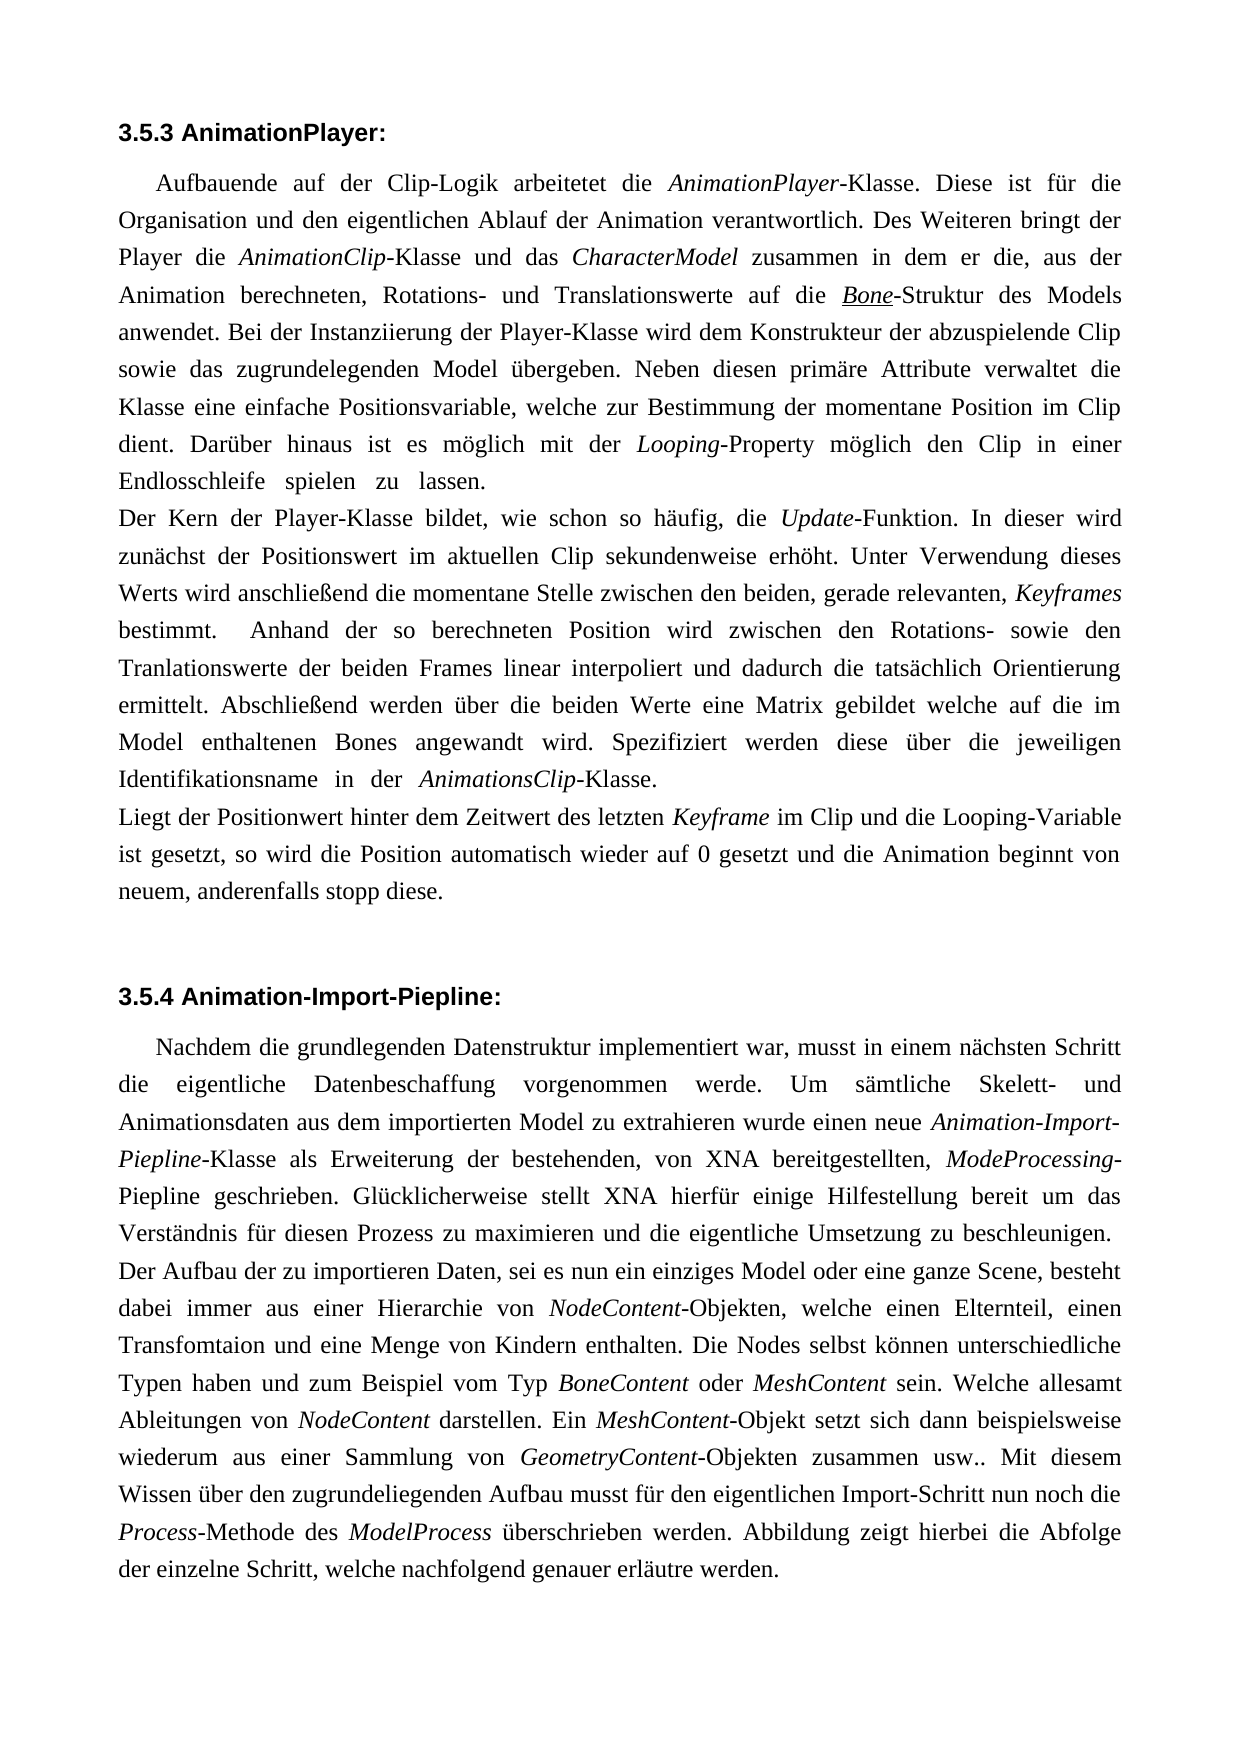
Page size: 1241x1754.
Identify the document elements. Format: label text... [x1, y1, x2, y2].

text Nachdem die grundlegenden Datenstruktur implementiert war, musst in einem nächsten Schritt die eigentliche Datenbeschaffung vorgenommen werde. Um sämtliche Skelett- und Animationsdaten aus dem importierten Model zu extrahieren wurde einen neue Animation-Import-Piepline-Klasse als Erweiterung der bestehenden, von XNA bereitgestellten, ModeProcessing-Piepline geschrieben. Glücklicherweise stellt XNA hierfür einige Hilfestellung bereit um das Verständnis für diesen Prozess zu maximieren und die eigentliche Umsetzung zu beschleunigen. Der Aufbau der zu importieren Daten, sei es nun ein einziges Model oder eine ganze Scene, besteht dabei immer aus einer Hierarchie von NodeContent-Objekten, welche einen Elternteil, einen Transfomtaion und eine Menge von Kindern enthalten. Die Nodes selbst können unterschiedliche Typen haben und zum Beispiel vom Typ BoneContent oder MeshContent sein. Welche allesamt Ableitungen von NodeContent darstellen. Ein MeshContent-Objekt setzt sich dann beispielsweise wiederum aus einer Sammlung von GeometryContent-Objekten zusammen usw.. Mit diesem Wissen über den zugrundeliegenden Aufbau musst für den eigentlichen Import-Schritt nun noch die Process-Methode des ModelProcess überschrieben werden. Abbildung zeigt hierbei die Abfolge der einzelne Schritt, welche nachfolgend genauer erläutre werden. [118, 1032, 1122, 1583]
text 3.5.3 AnimationPlayer: [118, 118, 1122, 147]
text Aufbauende auf der Clip-Logik arbeitetet die AnimationPlayer-Klasse. Diese ist für die Organisation und den eigentlichen Ablauf der Animation verantwortlich. Des Weiteren bringt der Player die AnimationClip-Klasse und das CharacterModel zusammen in dem er die, aus der Animation berechneten, Rotations- und Translationswerte auf die Bone-Struktur des Models anwendet. Bei der Instanziierung der Player-Klasse wird dem Konstrukteur der abzuspielende Clip sowie das zugrundelegenden Model übergeben. Neben diesen primäre Attribute verwaltet die Klasse eine einfache Positionsvariable, welche zur Bestimmung der momentane Position im Clip dient. Darüber hinaus ist es möglich mit der Looping-Property möglich den Clip in einer Endlosschleife spielen zu lassen. Der Kern der Player-Klasse bildet, wie schon so häufig, die Update-Funktion. In dieser wird zunächst der Positionswert im aktuellen Clip sekundenweise erhöht. Unter Verwendung dieses Werts wird anschließend die momentane Stelle zwischen den beiden, gerade relevanten, Keyframes bestimmt. Anhand der so berechneten Position wird zwischen den Rotations- sowie den Tranlationswerte der beiden Frames linear interpoliert und dadurch die tatsächlich Orientierung ermittelt. Abschließend werden über die beiden Werte eine Matrix gebildet welche auf die im Model enthaltenen Bones angewandt wird. Spezifiziert werden diese über die jeweiligen Identifikationsname in der AnimationsClip-Klasse. Liegt der Positionwert hinter dem Zeitwert des letzten Keyframe im Clip und die Looping-Variable ist gesetzt, so wird die Position automatisch wieder auf 0 gesetzt und die Animation beginnt von neuem, anderenfalls stopp diese. [118, 168, 1122, 905]
text 3.5.4 Animation-Import-Piepline: [118, 982, 1122, 1011]
